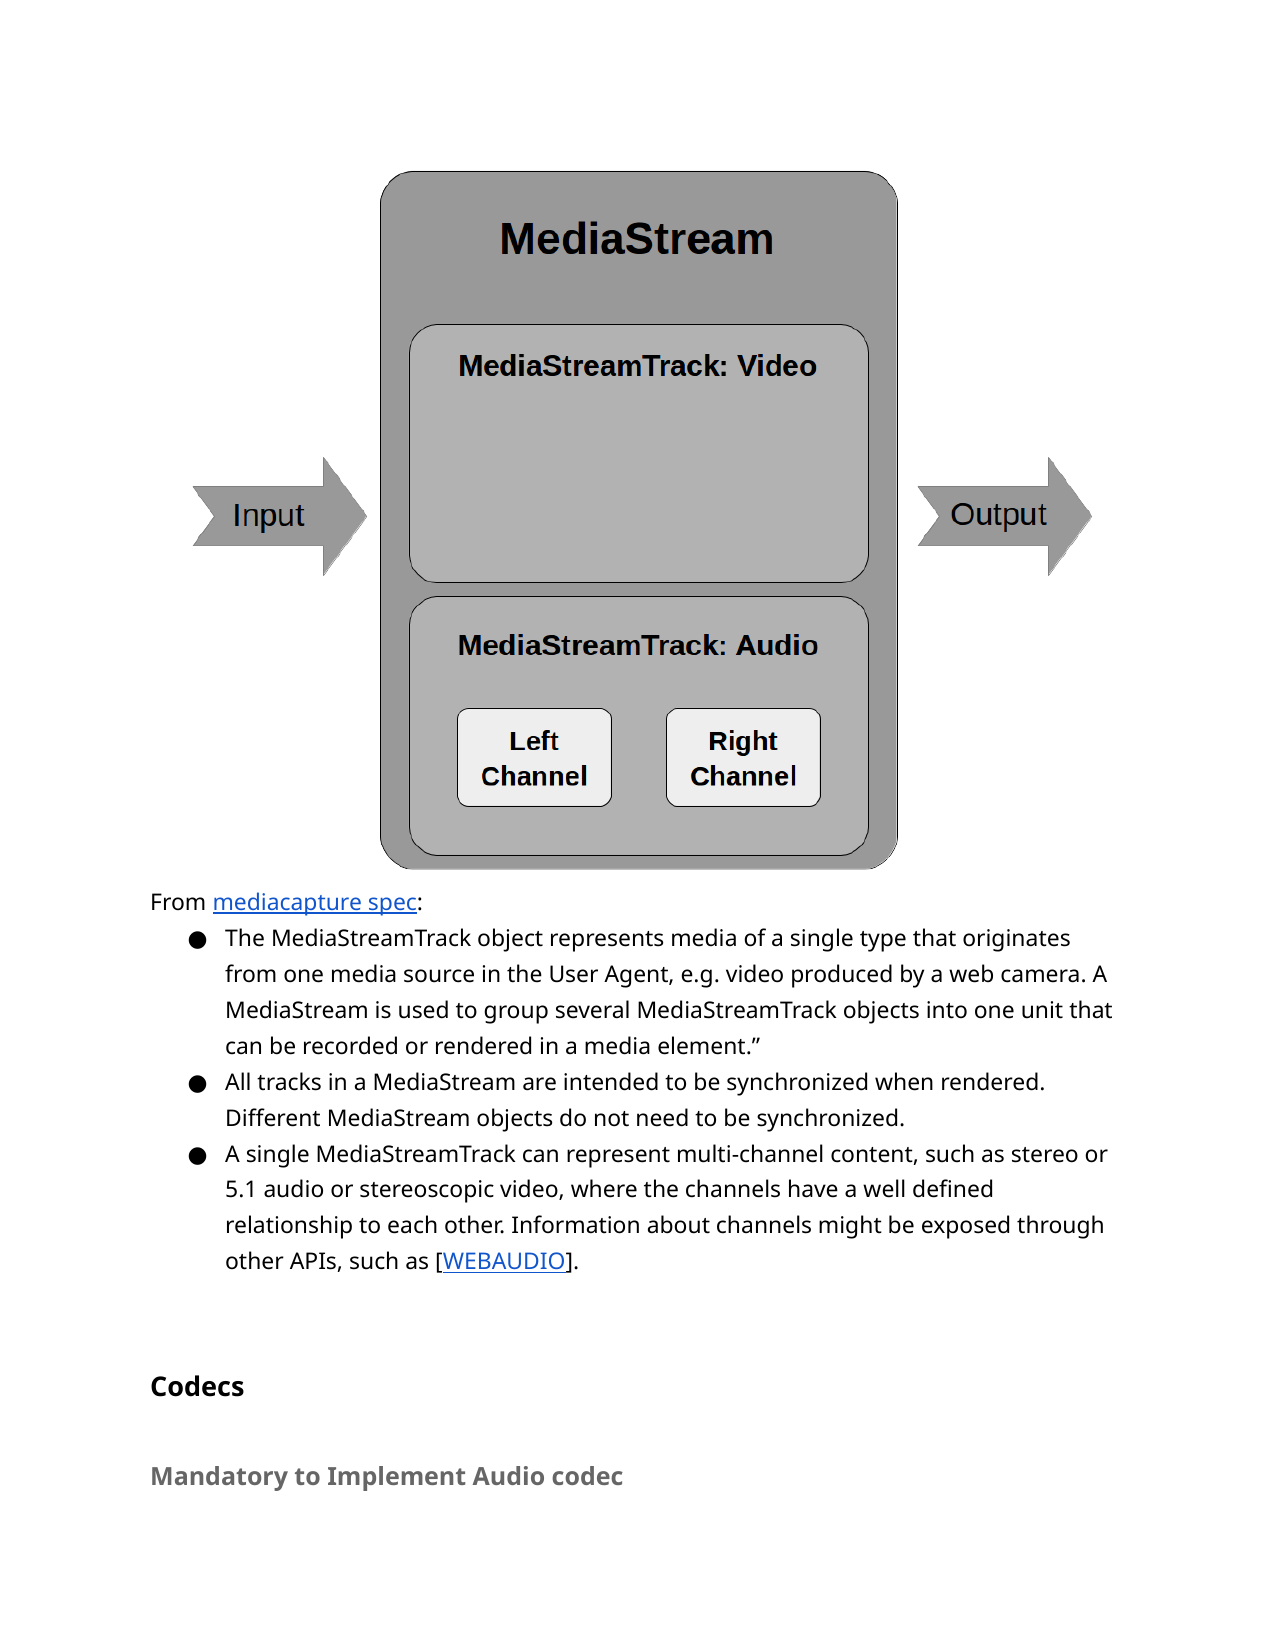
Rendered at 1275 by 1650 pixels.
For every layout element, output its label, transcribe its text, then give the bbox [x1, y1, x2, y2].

subtitle Codecs [150, 1367, 1125, 1404]
picture [150, 150, 1125, 882]
subtitle Mandatory to Implement Audio codec [150, 1458, 1125, 1492]
list A single MediaStreamTrack can represent multi-channel content, such as stereo or 5.1 audio or stereoscopic video, where the channels have a well defined relationship to each other. Information about channels might be exposed through other APIs, such as [WEBAUDIO]. [187, 1137, 1125, 1277]
text From mediacapture spec: [150, 886, 1125, 917]
list All tracks in a MediaStream are intended to be synchronized when rendered. Different MediaStream objects do not need to be synchronized. [187, 1066, 1125, 1133]
list The MediaStreamTrack object represents media of a single type that originates from one media source in the User Agent, e.g. video produced by a web camera. A MediaStream is used to group several MediaStreamTrack objects into one unit that can be recorded or rendered in a media element.” [187, 922, 1125, 1061]
